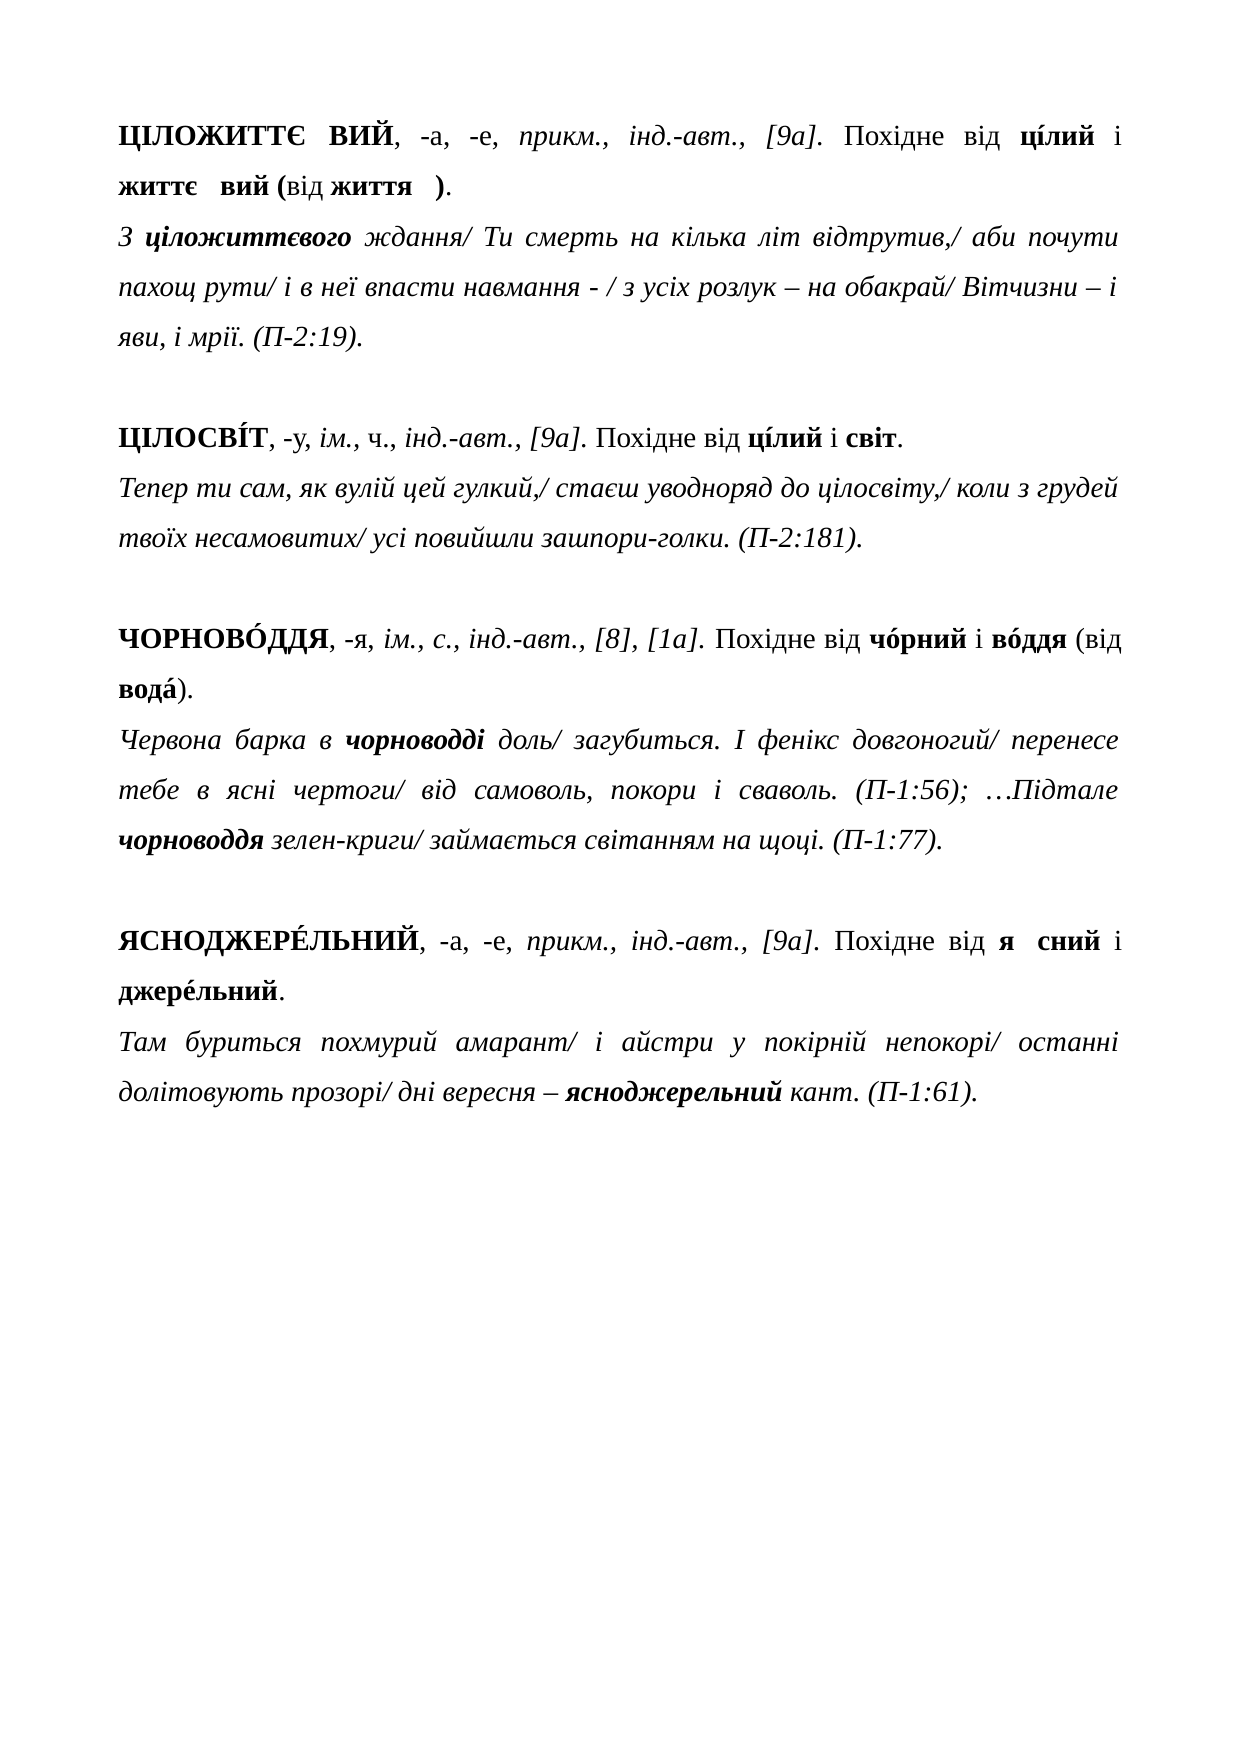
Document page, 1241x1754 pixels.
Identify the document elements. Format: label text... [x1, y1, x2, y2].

text Червона барка в чорноводді доль/ загубиться. І фенікс довгоногий/ перенесе тебе в ясні чертоги/ від самоволь, покори і сваволь. (П-1:56); …Підтале чорноводдя зелен-криги/ займається світанням на щоці. (П-1:77). [118, 722, 1122, 856]
text Ціложиттєвий, -а, -е, прикм., інд.-авт., [9а]. Похідне від цíлий і життєвий (від життя). [118, 118, 1122, 202]
text Тепер ти сам, як вулій цей гулкий,/ стаєш уводноряд до цілосвіту,/ коли з грудей твоїх несамовитих/ усі повийшли зашпори-голки. (П-2:181). [118, 470, 1122, 554]
text Там буриться похмурий амарант/ і айстри у покірній непокорі/ останні долітовують прозорі/ дні вересня – ясноджерельний кант. (П-1:61). [118, 1024, 1122, 1108]
text Чорновóддя, -я, ім., с., інд.-авт., [8], [1а]. Похідне від чóрний і вóддя (від водá). [118, 621, 1122, 705]
text Цілосвíт, -у, ім., ч., інд.-авт., [9а]. Похідне від цíлий і світ. [118, 420, 1122, 453]
text Ясноджерéльний, -а, -е, прикм., інд.-авт., [9а]. Похідне від ясний і джерéльний. [118, 923, 1122, 1007]
text З ціложиттєвого ждання/ Ти смерть на кілька літ відтрутив,/ аби почути пахощ рути/ і в неї впасти навмання - / з усіх розлук – на обакрай/ Вітчизни – і яви, і мрії. (П-2:19). [118, 219, 1122, 353]
